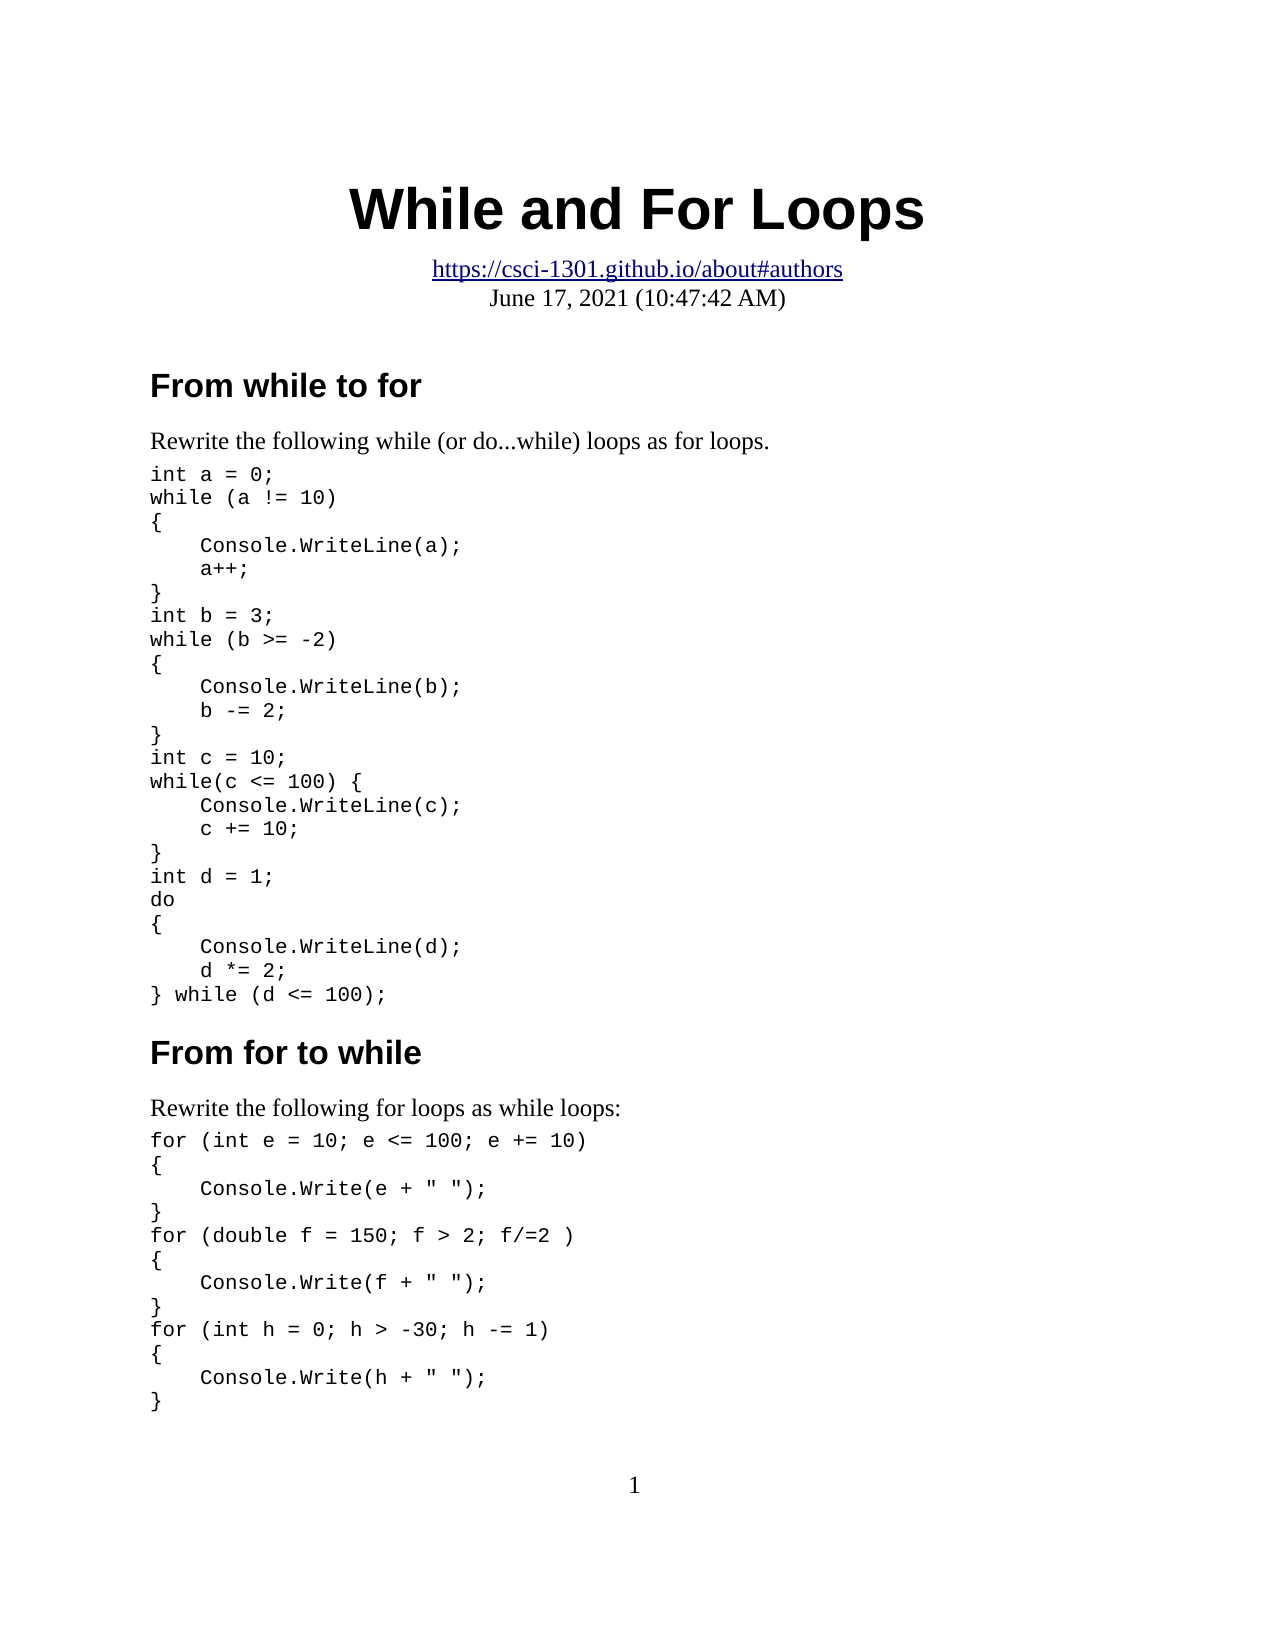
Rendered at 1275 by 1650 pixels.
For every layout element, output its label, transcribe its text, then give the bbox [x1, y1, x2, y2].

text while (a != 10) [150, 487, 1125, 511]
text int d = 1; [150, 866, 1125, 889]
text } while (d <= 100); [150, 984, 1125, 1007]
text Rewrite the following for loops as while loops: [150, 1093, 1125, 1121]
text } [150, 1390, 1125, 1414]
text for (int e = 10; e <= 100; e += 10) [150, 1130, 1125, 1154]
text } [150, 1296, 1125, 1319]
text { [150, 913, 1125, 937]
text } [150, 842, 1125, 866]
subtitle From while to for [150, 366, 1125, 404]
text } [150, 724, 1125, 747]
text Console.WriteLine(b); [150, 676, 1125, 700]
text { [150, 653, 1125, 676]
text Console.Write(h + " "); [150, 1367, 1125, 1390]
text do [150, 889, 1125, 913]
text Rewrite the following while (or do...while) loops as for loops. [150, 426, 1125, 455]
text { [150, 1343, 1125, 1367]
text } [150, 582, 1125, 606]
text d *= 2; [150, 960, 1125, 984]
text b -= 2; [150, 700, 1125, 724]
text Console.WriteLine(a); [150, 534, 1125, 558]
text while(c <= 100) { [150, 771, 1125, 795]
text { [150, 1154, 1125, 1178]
text int b = 3; [150, 606, 1125, 629]
text Console.WriteLine(c); [150, 795, 1125, 818]
subtitle From for to while [150, 1032, 1125, 1071]
text { [150, 511, 1125, 534]
text { [150, 1248, 1125, 1272]
text while (b >= -2) [150, 629, 1125, 653]
text Console.WriteLine(d); [150, 937, 1125, 960]
text int c = 10; [150, 747, 1125, 771]
text a++; [150, 558, 1125, 582]
title While and For Loops [150, 175, 1125, 242]
text Console.Write(f + " "); [150, 1272, 1125, 1296]
text https://csci-1301.github.io/about#authors [150, 254, 1125, 283]
text int a = 0; [150, 464, 1125, 487]
text for (int h = 0; h > -30; h -= 1) [150, 1319, 1125, 1343]
text Console.Write(e + " "); [150, 1178, 1125, 1201]
text for (double f = 150; f > 2; f/=2 ) [150, 1225, 1125, 1248]
text } [150, 1201, 1125, 1225]
text June 17, 2021 (10:47:42 AM) [150, 283, 1125, 312]
text c += 10; [150, 818, 1125, 842]
